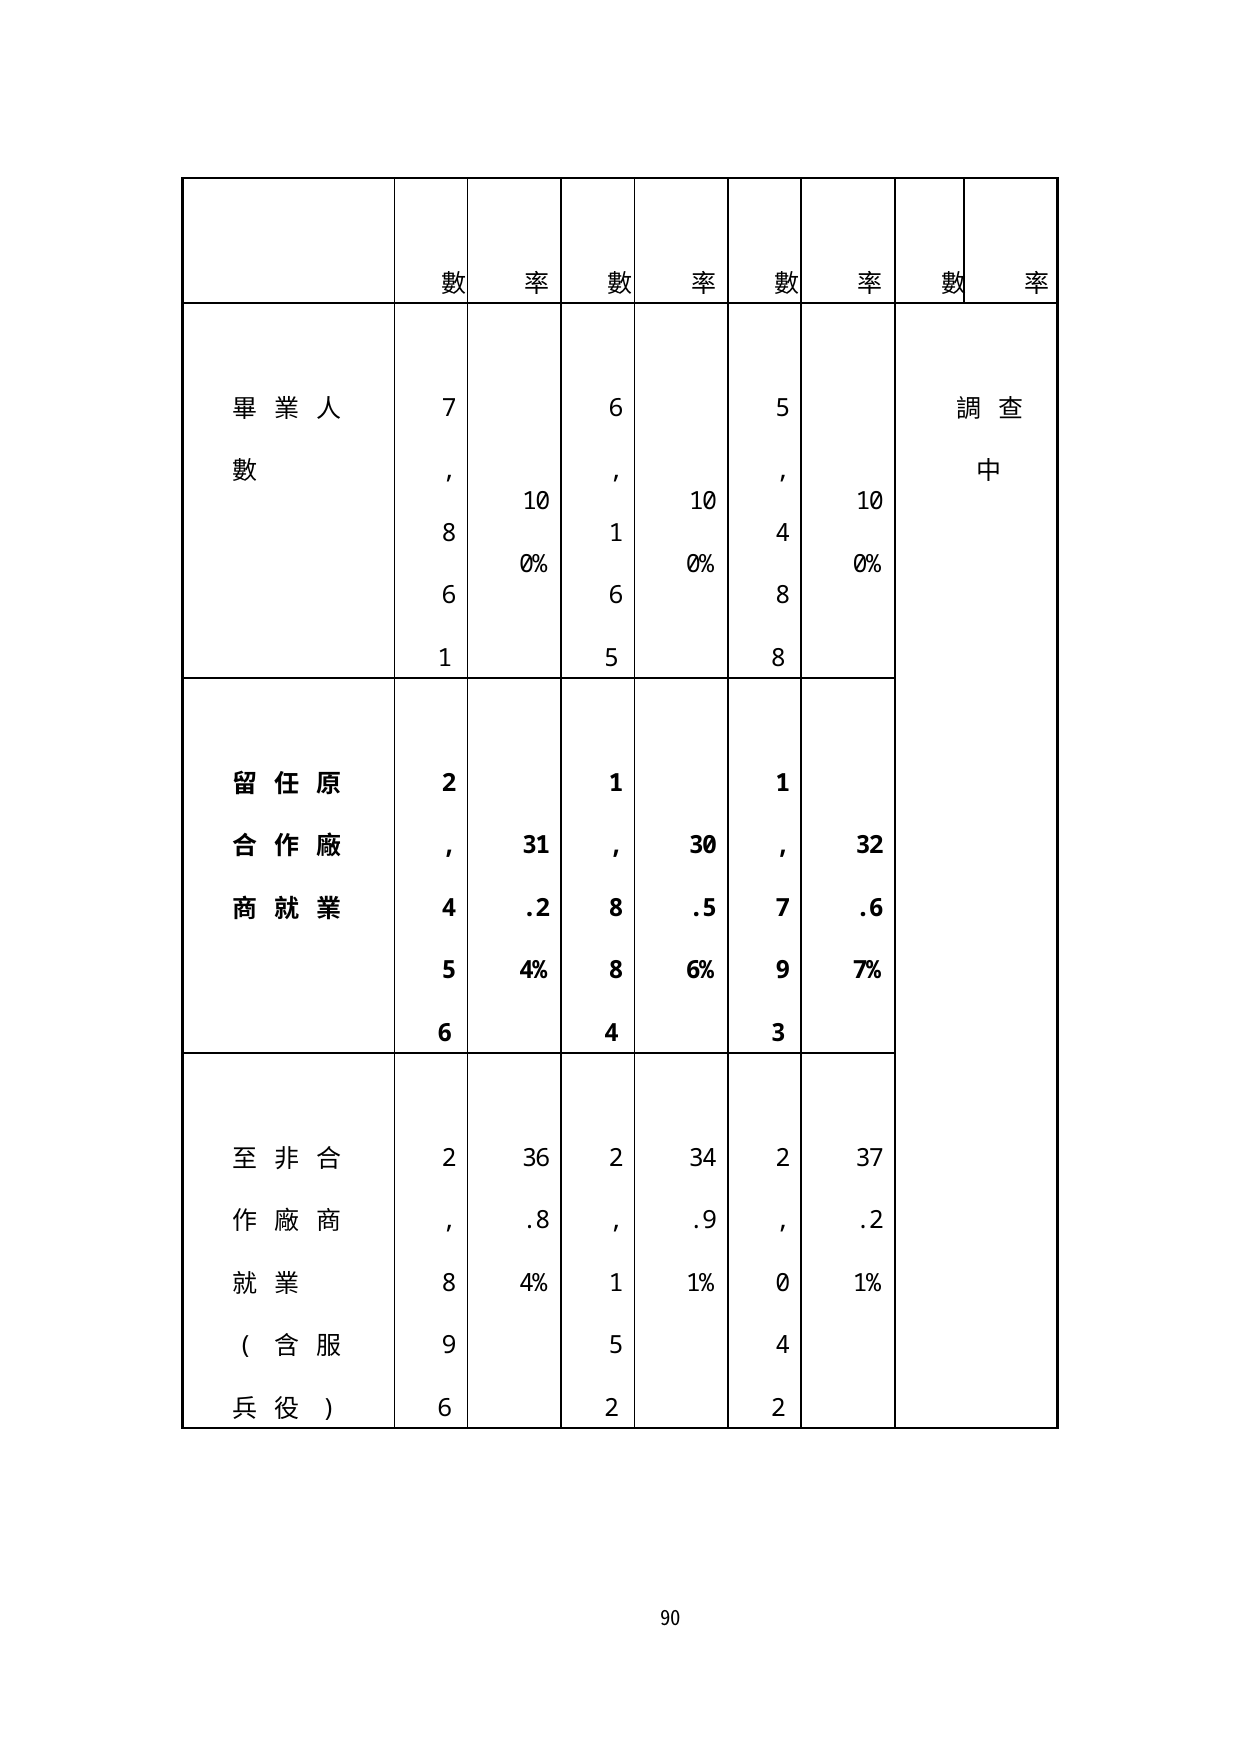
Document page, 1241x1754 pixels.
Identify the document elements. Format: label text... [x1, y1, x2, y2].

table_cell 數 [729, 179, 800, 302]
table_cell 率 [802, 179, 894, 302]
table_cell 32.67% [802, 679, 894, 1052]
table_cell 1,793 [729, 679, 800, 1052]
table_cell 100% [468, 304, 560, 677]
table_cell 調查中 [896, 304, 1056, 1427]
table_cell 5,488 [729, 304, 800, 677]
table_cell 留任原合作廠商就業 [184, 679, 394, 1052]
table_cell 數 [395, 179, 467, 302]
table_cell 率 [965, 179, 1056, 302]
table_cell 6,165 [562, 304, 634, 677]
table_cell 36.84% [468, 1054, 560, 1427]
table_cell 37.21% [802, 1054, 894, 1427]
table_cell 2,042 [729, 1054, 800, 1427]
table_cell 數 [562, 179, 634, 302]
table_cell 畢業人數 [184, 304, 394, 677]
table_cell 34.91% [635, 1054, 727, 1427]
table_cell 100% [802, 304, 894, 677]
table_cell 2,896 [395, 1054, 467, 1427]
table_cell 率 [635, 179, 727, 302]
table_cell 人數 [951, 281, 959, 292]
table_cell 31.24% [468, 679, 560, 1052]
table_cell 7,861 [395, 304, 467, 677]
table_cell 100% [635, 304, 727, 677]
table_cell 2,152 [562, 1054, 634, 1427]
table_cell 至非合作廠商就業 (含服兵役) [184, 1054, 394, 1427]
table_cell 30.56% [635, 679, 727, 1052]
table_cell 人數 [896, 179, 963, 302]
table_cell 1,884 [562, 679, 634, 1052]
table_cell 率 [468, 179, 560, 302]
table_cell [184, 179, 394, 302]
table_cell 2,456 [395, 679, 467, 1052]
